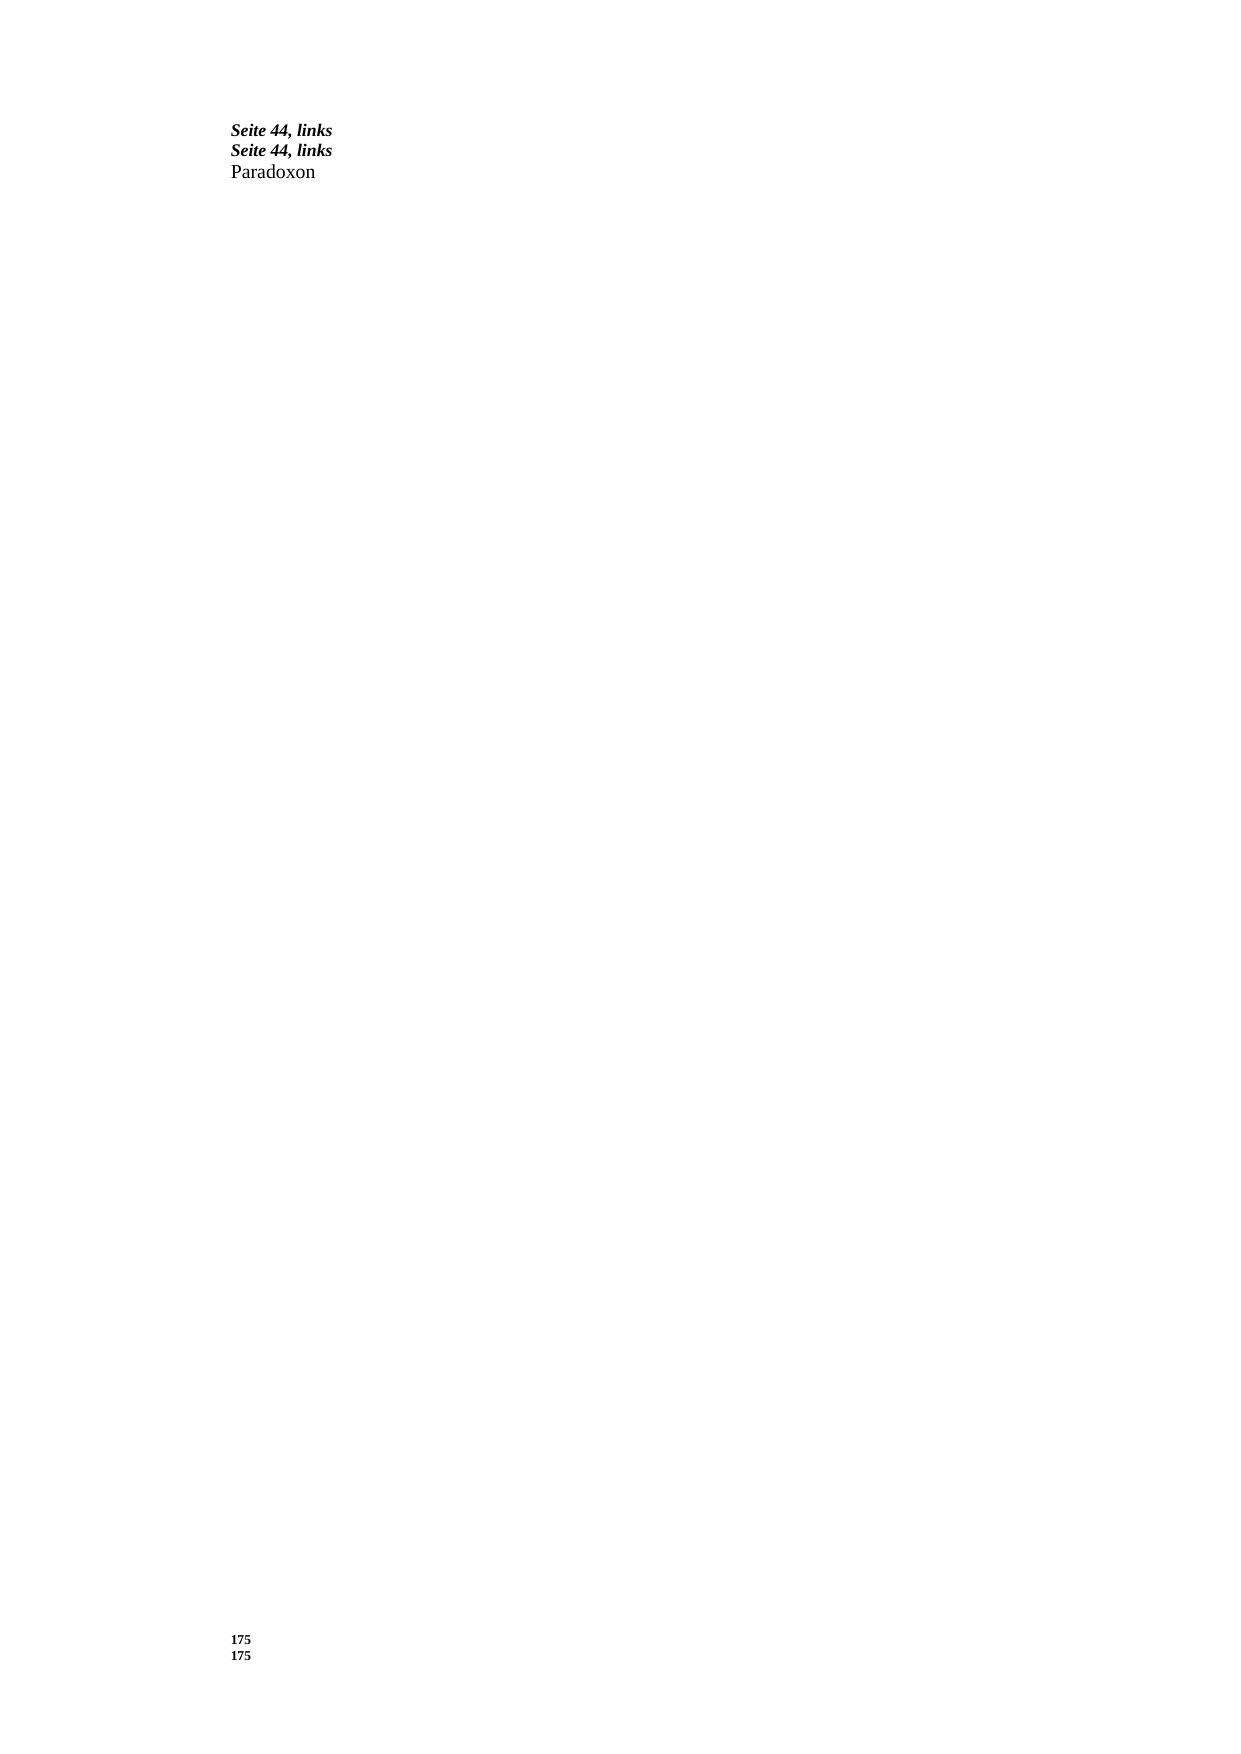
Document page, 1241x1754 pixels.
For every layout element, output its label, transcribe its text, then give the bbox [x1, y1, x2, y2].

text Paradoxon [231, 160, 609, 183]
